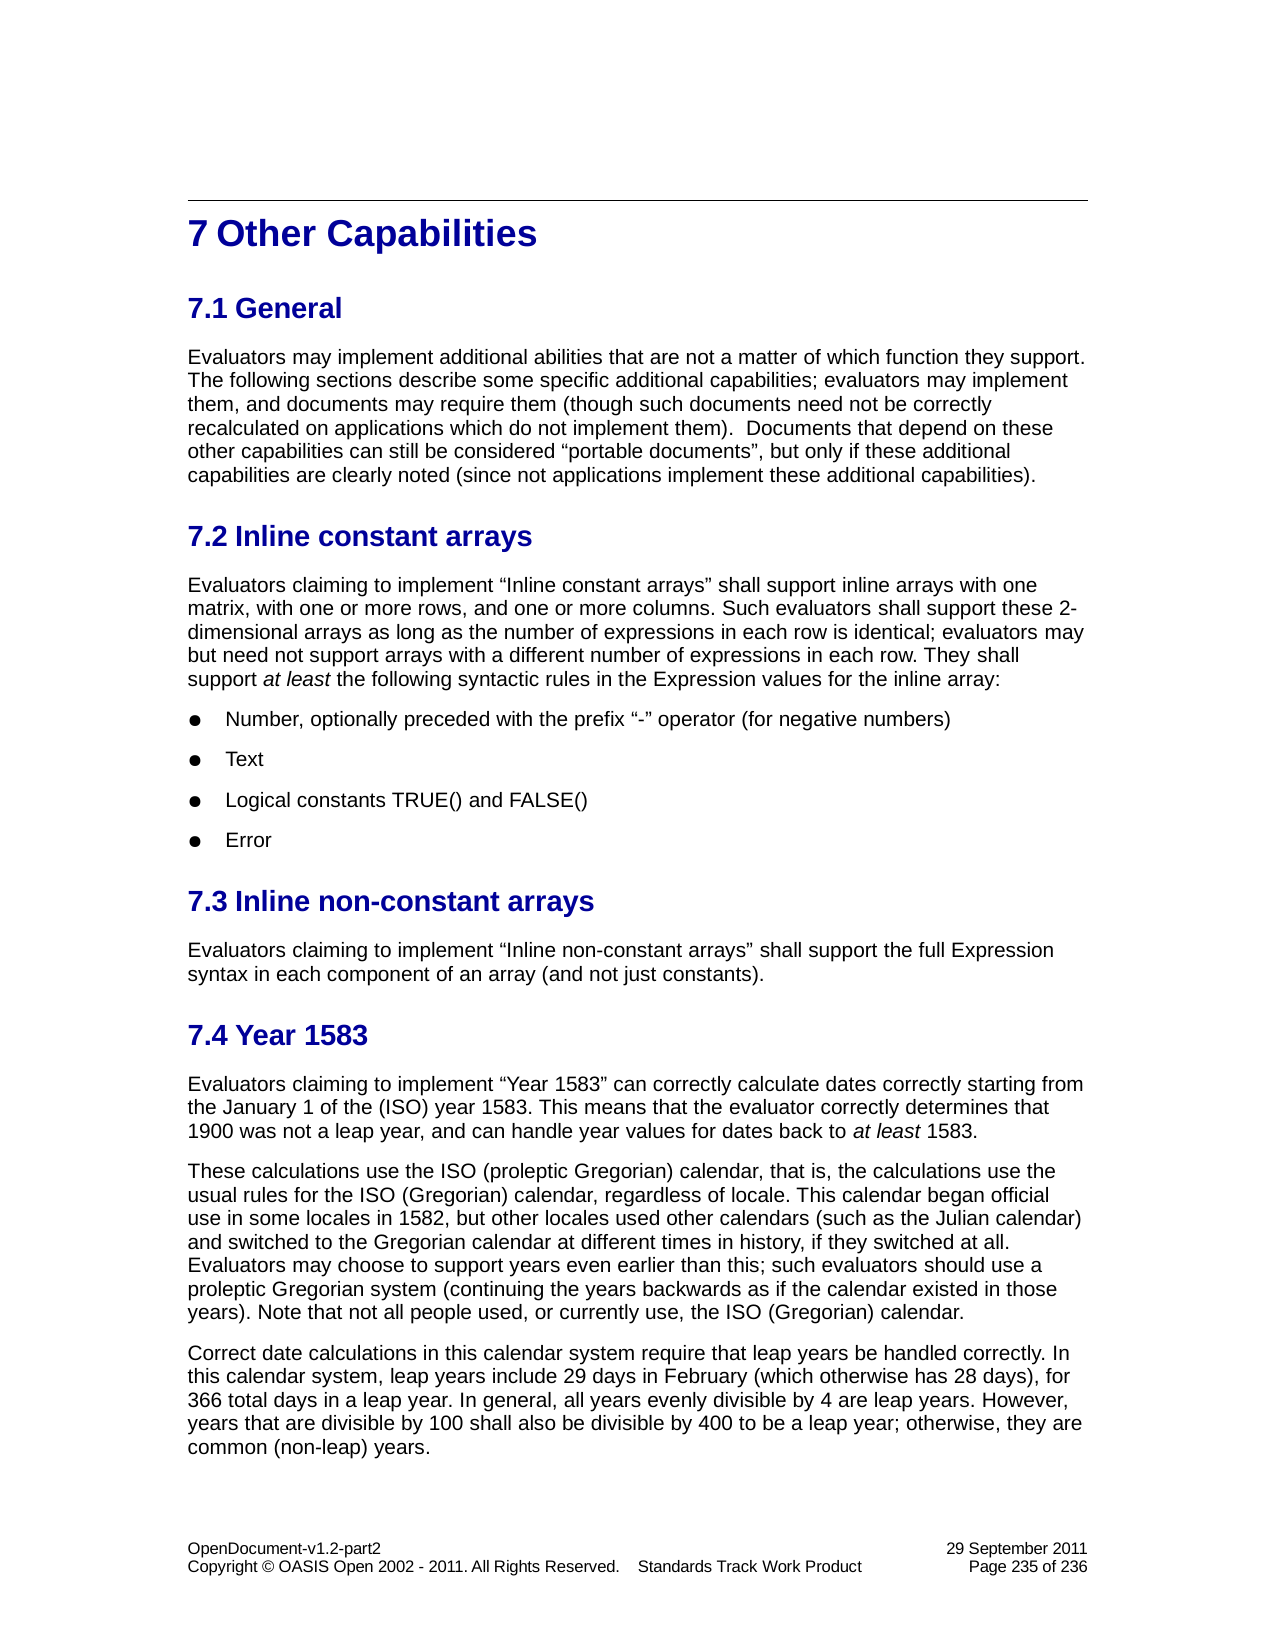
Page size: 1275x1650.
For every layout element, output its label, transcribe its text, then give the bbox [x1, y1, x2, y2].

text Correct date calculations in this calendar system require that leap years be handled correctly. In this calendar system, leap years include 29 days in February (which otherwise has 28 days), for 366 total days in a leap year. In general, all years evenly divisible by 4 are leap years. However, years that are divisible by 100 shall also be divisible by 400 to be a leap year; otherwise, they are common (non-leap) years. [187, 1341, 1088, 1459]
subtitle Inline constant arrays [187, 520, 1088, 552]
list Logical constants TRUE() and FALSE() [187, 788, 1088, 812]
text Evaluators may implement additional abilities that are not a matter of which function they support. The following sections describe some specific additional capabilities; evaluators may implement them, and documents may require them (though such documents need not be correctly recalculated on applications which do not implement them). Documents that depend on these other capabilities can still be considered “portable documents”, but only if these additional capabilities are clearly noted (since not applications implement these additional capabilities). [187, 345, 1088, 487]
list Error [187, 828, 1088, 852]
subtitle General [187, 292, 1088, 324]
subtitle Inline non-constant arrays [187, 885, 1088, 918]
text Evaluators claiming to implement “Inline non-constant arrays” shall support the full Expression syntax in each component of an array (and not just constants). [187, 938, 1088, 986]
text Evaluators claiming to implement “Year 1583” can correctly calculate dates correctly starting from the January 1 of the (ISO) year 1583. This means that the evaluator correctly determines that 1900 was not a leap year, and can handle year values for dates back to at least 1583. [187, 1072, 1088, 1143]
list Number, optionally preceded with the prefix “-” operator (for negative numbers) [187, 708, 1088, 731]
text These calculations use the ISO (proleptic Gregorian) calendar, that is, the calculations use the usual rules for the ISO (Gregorian) calendar, regardless of locale. This calendar began official use in some locales in 1582, but other locales used other calendars (such as the Julian calendar) and switched to the Gregorian calendar at different times in history, if they switched at all. Evaluators may choose to support years even earlier than this; such evaluators should use a proleptic Gregorian system (continuing the years backwards as if the calendar existed in those years). Note that not all people used, or currently use, the ISO (Gregorian) calendar. [187, 1159, 1088, 1324]
subtitle Other Capabilities [187, 201, 1088, 254]
subtitle Year 1583 [187, 1019, 1088, 1051]
text Evaluators claiming to implement “Inline constant arrays” shall support inline arrays with one matrix, with one or more rows, and one or more columns. Such evaluators shall support these 2-dimensional arrays as long as the number of expressions in each row is identical; evaluators may but need not support arrays with a different number of expressions in each row. They shall support at least the following syntactic rules in the Expression values for the inline array: [187, 573, 1088, 691]
list Text [187, 748, 1088, 771]
